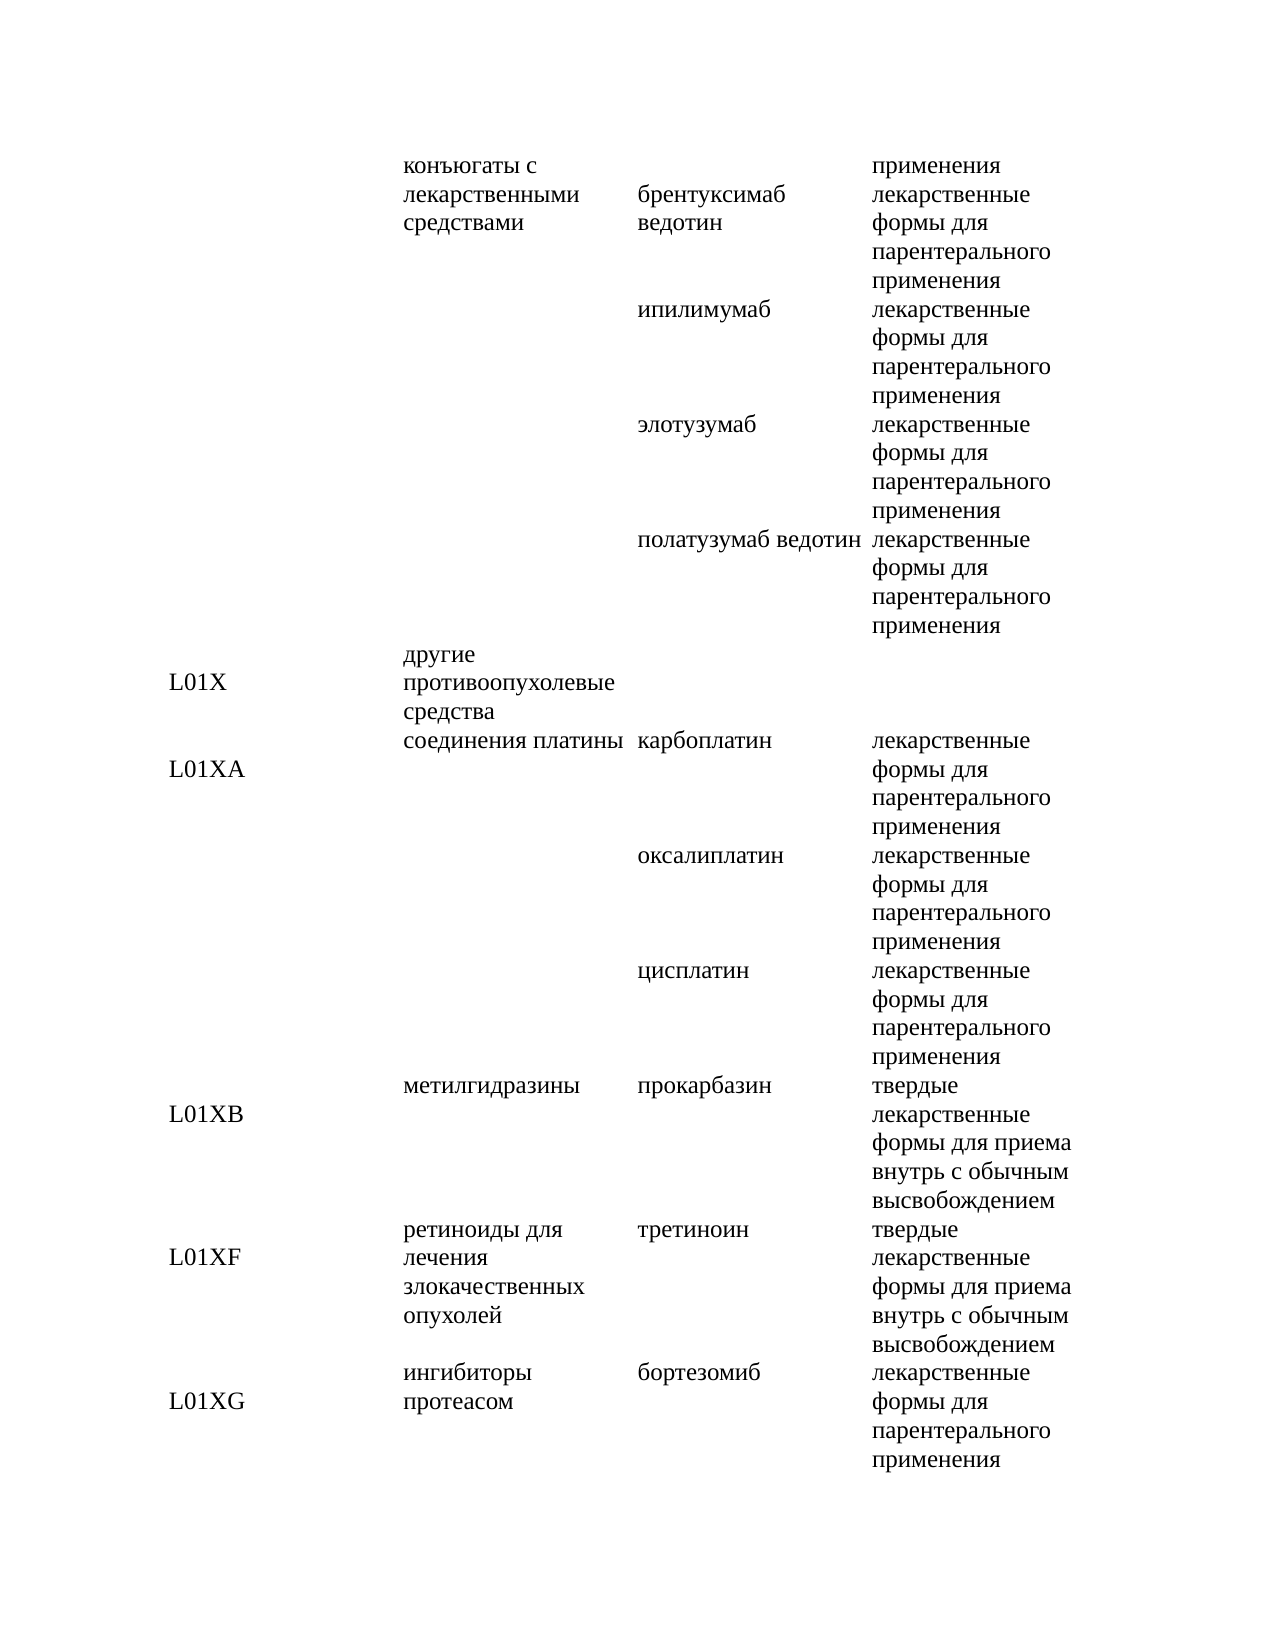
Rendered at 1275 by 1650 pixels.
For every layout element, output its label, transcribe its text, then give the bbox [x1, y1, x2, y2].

table_cell [169, 150, 403, 639]
table_cell оксалиплатин [638, 840, 872, 955]
table_cell ингибиторы протеасом [403, 1358, 637, 1472]
table_cell лекарственные формы для парентерального применения [872, 524, 1106, 639]
table_cell лекарственные формы для парентерального применения [872, 725, 1106, 840]
table_cell [638, 150, 872, 179]
table_cell карбоплатин [638, 725, 872, 840]
table_cell бортезомиб [638, 1358, 872, 1472]
table_cell твердые лекарственные формы для приема внутрь с обычным высвобождением [872, 1214, 1106, 1357]
table_cell лекарственные формы для парентерального применения [872, 1358, 1106, 1472]
table_cell конъюгаты с лекарственными средствами [403, 150, 637, 639]
table_cell L01XF [169, 1214, 403, 1357]
table_cell цисплатин [638, 955, 872, 1070]
table_cell [872, 639, 1106, 725]
table_cell ретиноиды для лечения злокачественных опухолей [403, 1214, 637, 1357]
table_cell L01X [169, 639, 403, 725]
table_cell соединения платины [403, 725, 637, 1070]
table_cell применения [872, 150, 1106, 179]
table_cell лекарственные формы для парентерального применения [872, 294, 1106, 409]
table_cell ипилимумаб [638, 294, 872, 409]
table_cell полатузумаб ведотин [638, 524, 872, 639]
table_cell L01XG [169, 1358, 403, 1472]
table_cell [638, 639, 872, 725]
table_cell лекарственные формы для парентерального применения [872, 955, 1106, 1070]
table_cell L01XB [169, 1070, 403, 1214]
table_cell прокарбазин [638, 1070, 872, 1214]
table_cell третиноин [638, 1214, 872, 1357]
table_cell брентуксимаб ведотин [638, 179, 872, 294]
table_cell твердые лекарственные формы для приема внутрь с обычным высвобождением [872, 1070, 1106, 1214]
table_cell L01XA [169, 725, 403, 1070]
table_cell лекарственные формы для парентерального применения [872, 409, 1106, 524]
table_cell лекарственные формы для парентерального применения [872, 179, 1106, 294]
table_cell элотузумаб [638, 409, 872, 524]
table_cell лекарственные формы для парентерального применения [872, 840, 1106, 955]
table_cell метилгидразины [403, 1070, 637, 1214]
table_cell другие противоопухолевые средства [403, 639, 637, 725]
